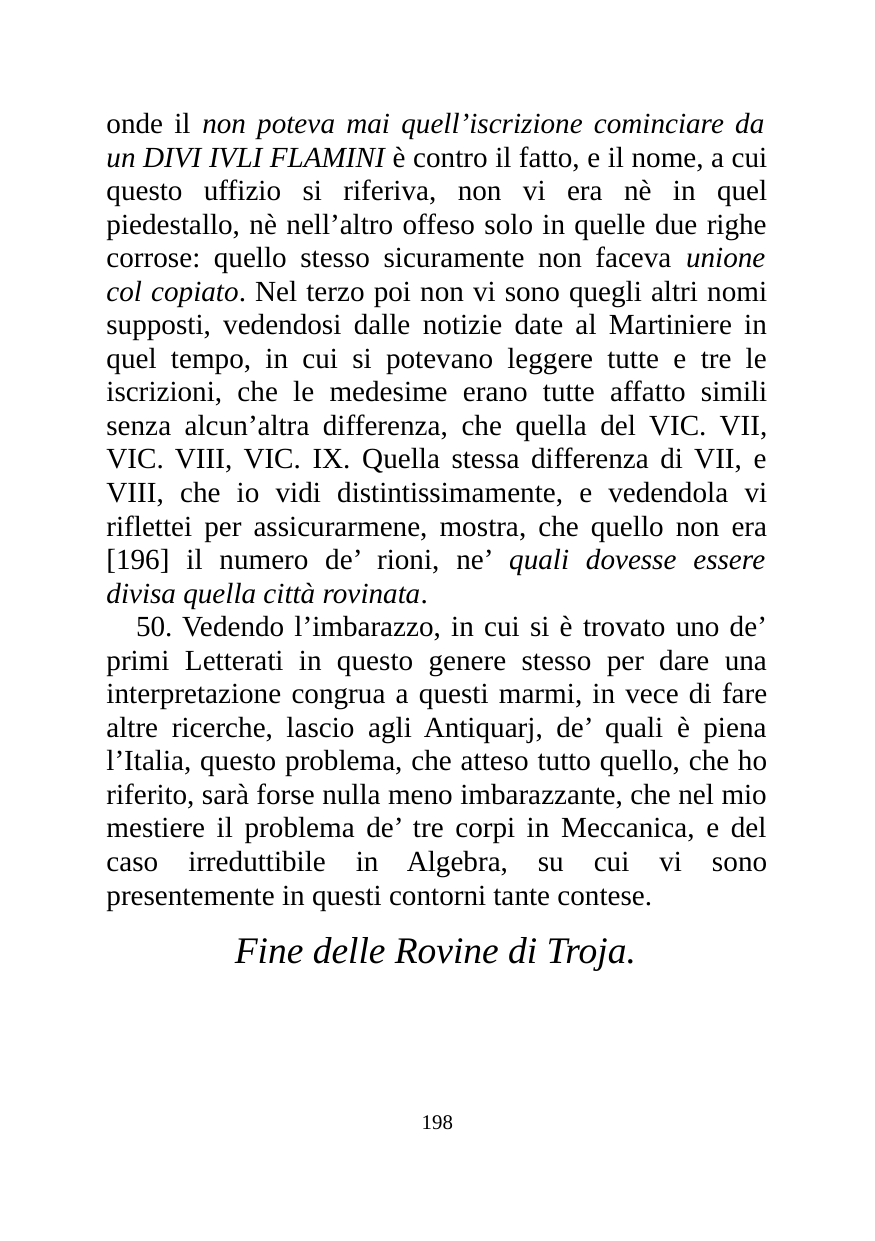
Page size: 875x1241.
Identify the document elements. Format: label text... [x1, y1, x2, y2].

text 50. Vedendo l’imbarazzo, in cui si è trovato uno de’ primi Letterati in questo genere stesso per dare una interpretazione congrua a questi marmi, in vece di fare altre ricerche, lascio agli Antiquarj, de’ quali è piena l’Italia, questo problema, che atteso tutto quello, che ho riferito, sarà forse nulla meno imbarazzante, che nel mio mestiere il problema de’ tre corpi in Meccanica, e del caso irreduttibile in Algebra, su cui vi sono presentemente in questi contorni tante contese. [106, 609, 768, 911]
text onde il non poteva mai quell’iscrizione cominciare da un DIVI IVLI FLAMINI è contro il fatto, e il nome, a cui questo uffizio si riferiva, non vi era nè in quel piedestallo, nè nell’altro offeso solo in quelle due righe corrose: quello stesso sicuramente non faceva unione col copiato. Nel terzo poi non vi sono quegli altri nomi supposti, vedendosi dalle notizie date al Martiniere in quel tempo, in cui si potevano leggere tutte e tre le iscrizioni, che le medesime erano tutte affatto simili senza alcun’altra differenza, che quella del VIC. VII, VIC. VIII, VIC. IX. Quella stessa differenza di VII, e VIII, che io vidi distintissimamente, e vedendola vi riflettei per assicurarmene, mostra, che quello non era [196] il numero de’ rioni, ne’ quali dovesse essere divisa quella città rovinata. [106, 106, 768, 609]
subtitle Fine delle Rovine di Troja. [106, 929, 768, 972]
